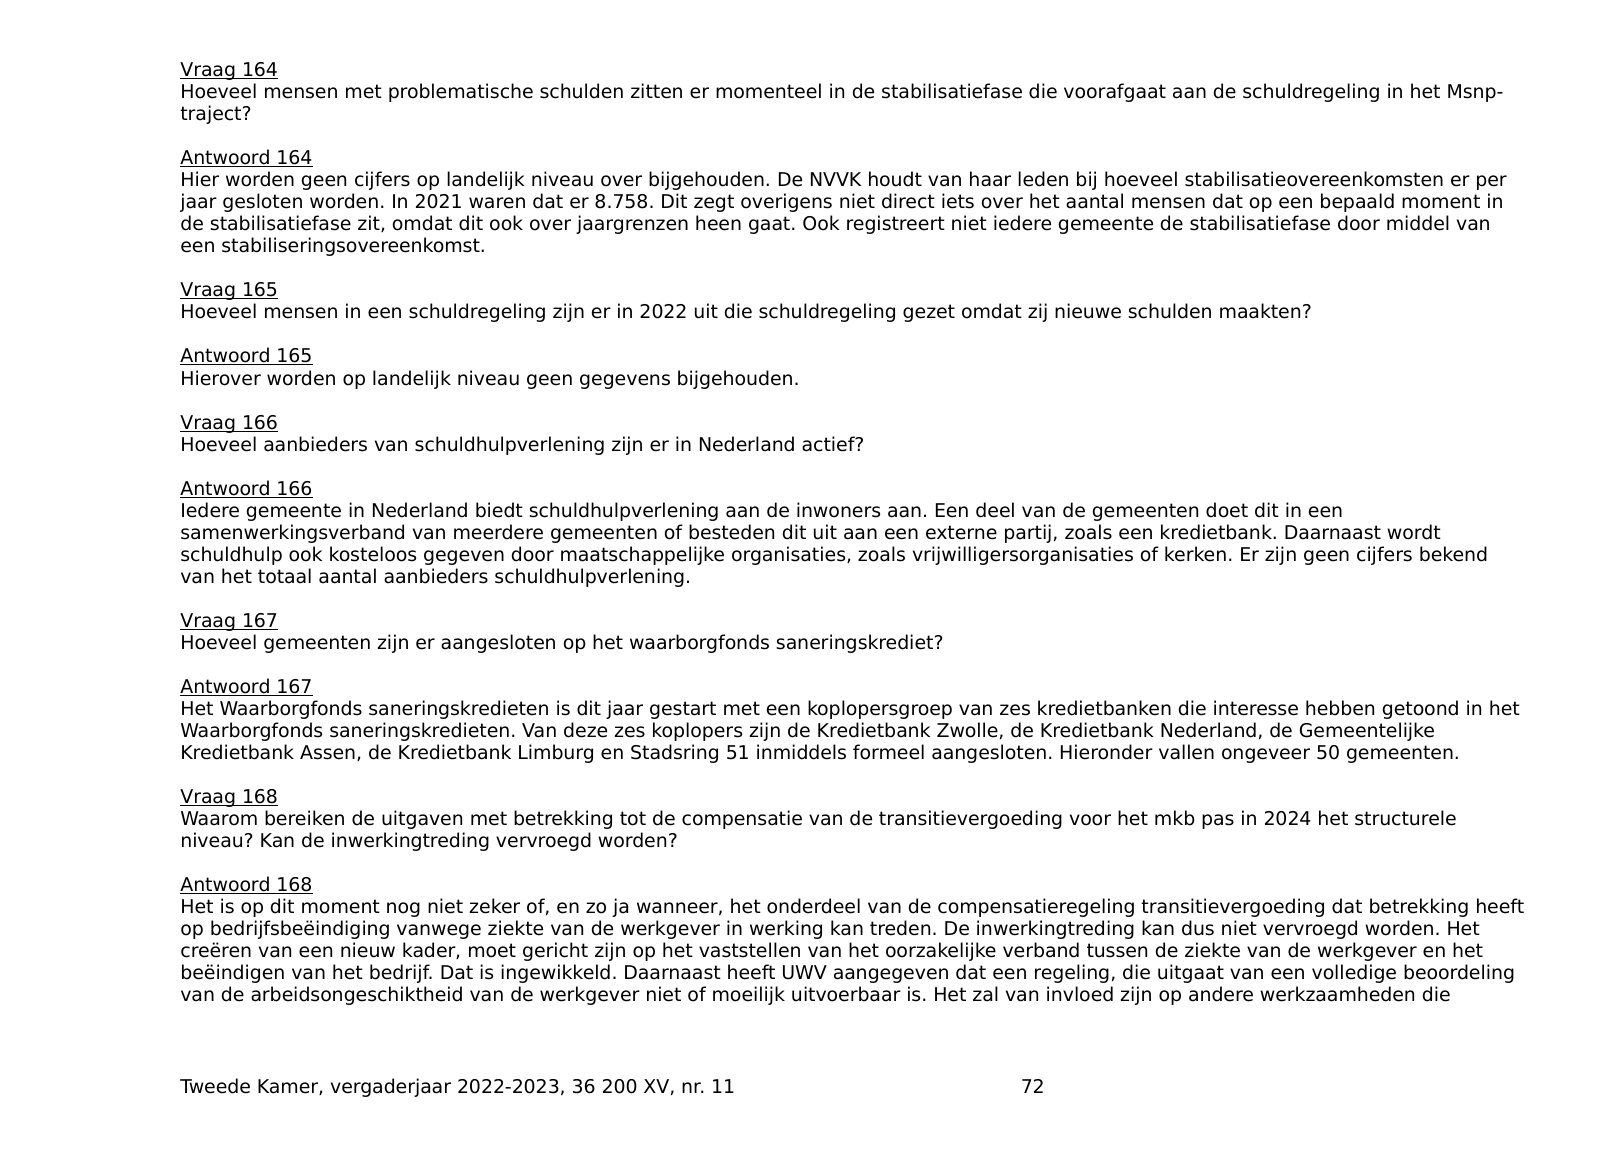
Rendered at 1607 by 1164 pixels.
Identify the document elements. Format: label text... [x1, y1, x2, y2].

text Hierover worden op landelijk niveau geen gegevens bijgehouden. [180, 367, 1529, 389]
text Hoeveel mensen met problematische schulden zitten er momenteel in de stabilisatiefase die voorafgaat aan de schuldregeling in het Msnp-traject? [180, 81, 1529, 125]
subtitle Antwoord 165 [180, 345, 1529, 367]
text Het is op dit moment nog niet zeker of, en zo ja wanneer, het onderdeel van de compensatieregeling transitievergoeding dat betrekking heeft op bedrijfsbeëindiging vanwege ziekte van de werkgever in werking kan treden. De inwerkingtreding kan dus niet vervroegd worden. Het creëren van een nieuw kader, moet gericht zijn op het vaststellen van het oorzakelijke verband tussen de ziekte van de werkgever en het beëindigen van het bedrijf. Dat is ingewikkeld. Daarnaast heeft UWV aangegeven dat een regeling, die uitgaat van een volledige beoordeling van de arbeidsongeschiktheid van de werkgever niet of moeilijk uitvoerbaar is. Het zal van invloed zijn op andere werkzaamheden die [180, 896, 1529, 1006]
subtitle Vraag 164 [180, 59, 1529, 81]
subtitle Antwoord 168 [180, 874, 1529, 896]
text Hoeveel aanbieders van schuldhulpverlening zijn er in Nederland actief? [180, 433, 1529, 456]
text Hoeveel mensen in een schuldregeling zijn er in 2022 uit die schuldregeling gezet omdat zij nieuwe schulden maakten? [180, 301, 1529, 323]
text Waarom bereiken de uitgaven met betrekking tot de compensatie van de transitievergoeding voor het mkb pas in 2024 het structurele niveau? Kan de inwerkingtreding vervroegd worden? [180, 808, 1529, 852]
subtitle Vraag 165 [180, 279, 1529, 301]
subtitle Antwoord 167 [180, 676, 1529, 698]
subtitle Vraag 166 [180, 412, 1529, 433]
subtitle Antwoord 166 [180, 478, 1529, 500]
subtitle Vraag 168 [180, 786, 1529, 808]
text Hier worden geen cijfers op landelijk niveau over bijgehouden. De NVVK houdt van haar leden bij hoeveel stabilisatieovereenkomsten er per jaar gesloten worden. In 2021 waren dat er 8.758. Dit zegt overigens niet direct iets over het aantal mensen dat op een bepaald moment in de stabilisatiefase zit, omdat dit ook over jaargrenzen heen gaat. Ook registreert niet iedere gemeente de stabilisatiefase door middel van een stabiliseringsovereenkomst. [180, 169, 1529, 257]
subtitle Antwoord 164 [180, 147, 1529, 169]
subtitle Vraag 167 [180, 610, 1529, 632]
text Iedere gemeente in Nederland biedt schuldhulpverlening aan de inwoners aan. Een deel van de gemeenten doet dit in een samenwerkingsverband van meerdere gemeenten of besteden dit uit aan een externe partij, zoals een kredietbank. Daarnaast wordt schuldhulp ook kosteloos gegeven door maatschappelijke organisaties, zoals vrijwilligersorganisaties of kerken. Er zijn geen cijfers bekend van het totaal aantal aanbieders schuldhulpverlening. [180, 500, 1529, 588]
text Het Waarborgfonds saneringskredieten is dit jaar gestart met een koplopersgroep van zes kredietbanken die interesse hebben getoond in het Waarborgfonds saneringskredieten. Van deze zes koplopers zijn de Kredietbank Zwolle, de Kredietbank Nederland, de Gemeentelijke Kredietbank Assen, de Kredietbank Limburg en Stadsring 51 inmiddels formeel aangesloten. Hieronder vallen ongeveer 50 gemeenten. [180, 698, 1529, 764]
text Hoeveel gemeenten zijn er aangesloten op het waarborgfonds saneringskrediet? [180, 632, 1529, 654]
